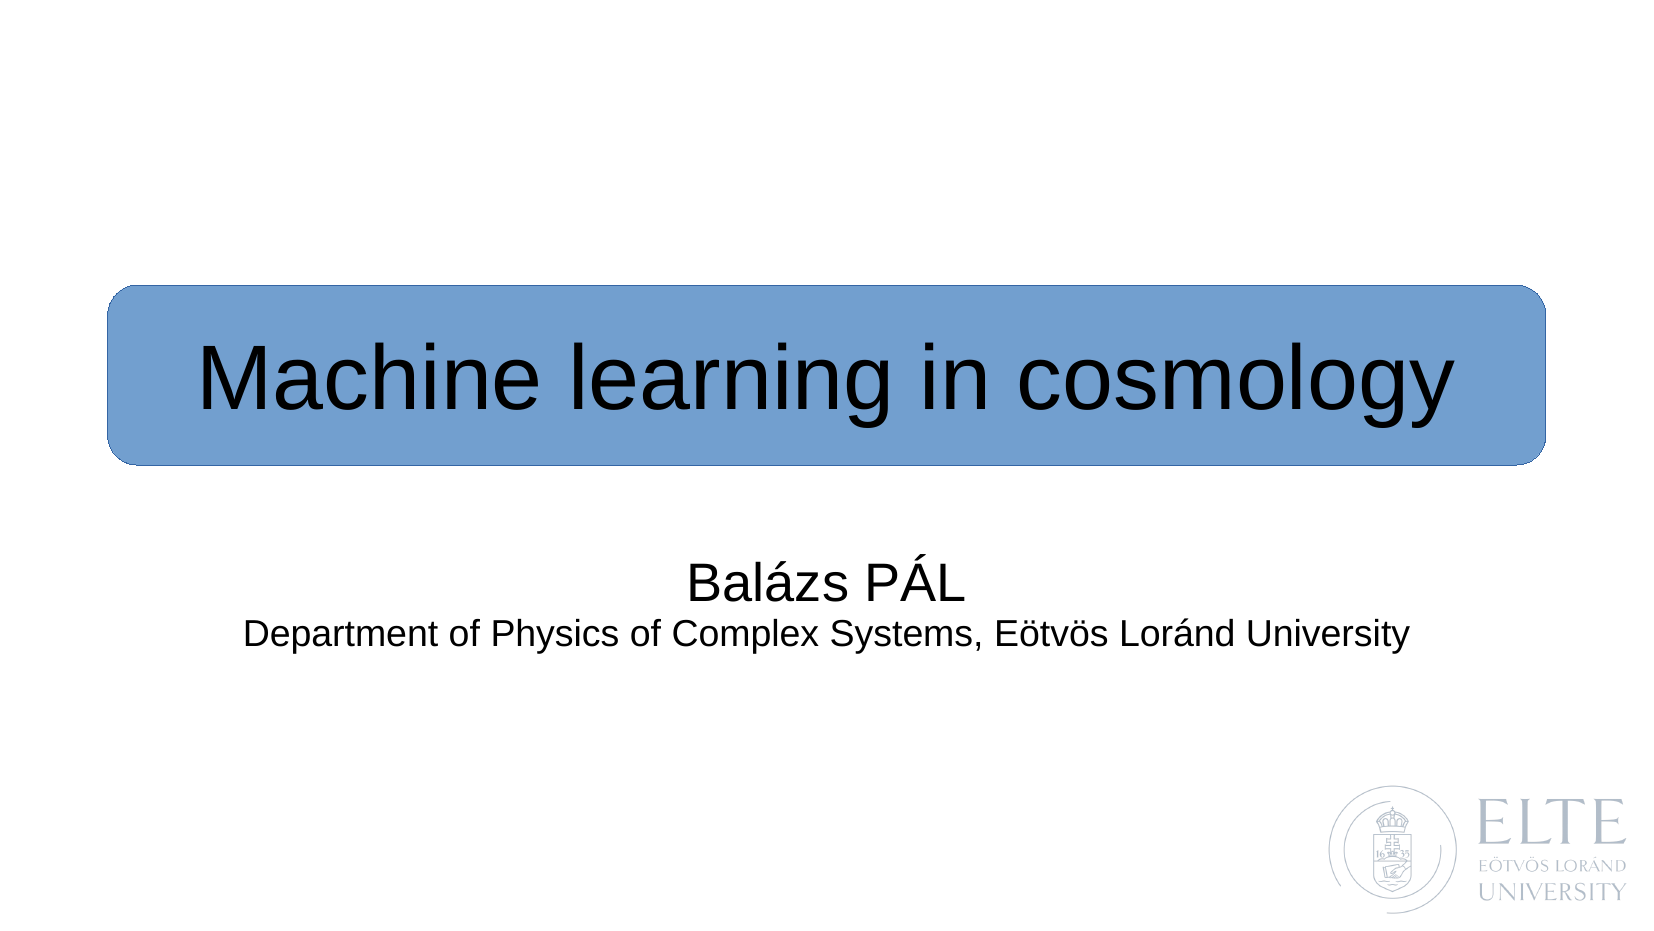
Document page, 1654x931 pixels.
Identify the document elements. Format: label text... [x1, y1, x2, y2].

subtitle Balázs PÁL Department of Physics of Complex Systems, Eötvös Loránd University [82, 450, 1571, 758]
text_box [111, 285, 1542, 300]
picture [1328, 785, 1627, 914]
title Machine learning in cosmology [82, 300, 1571, 450]
